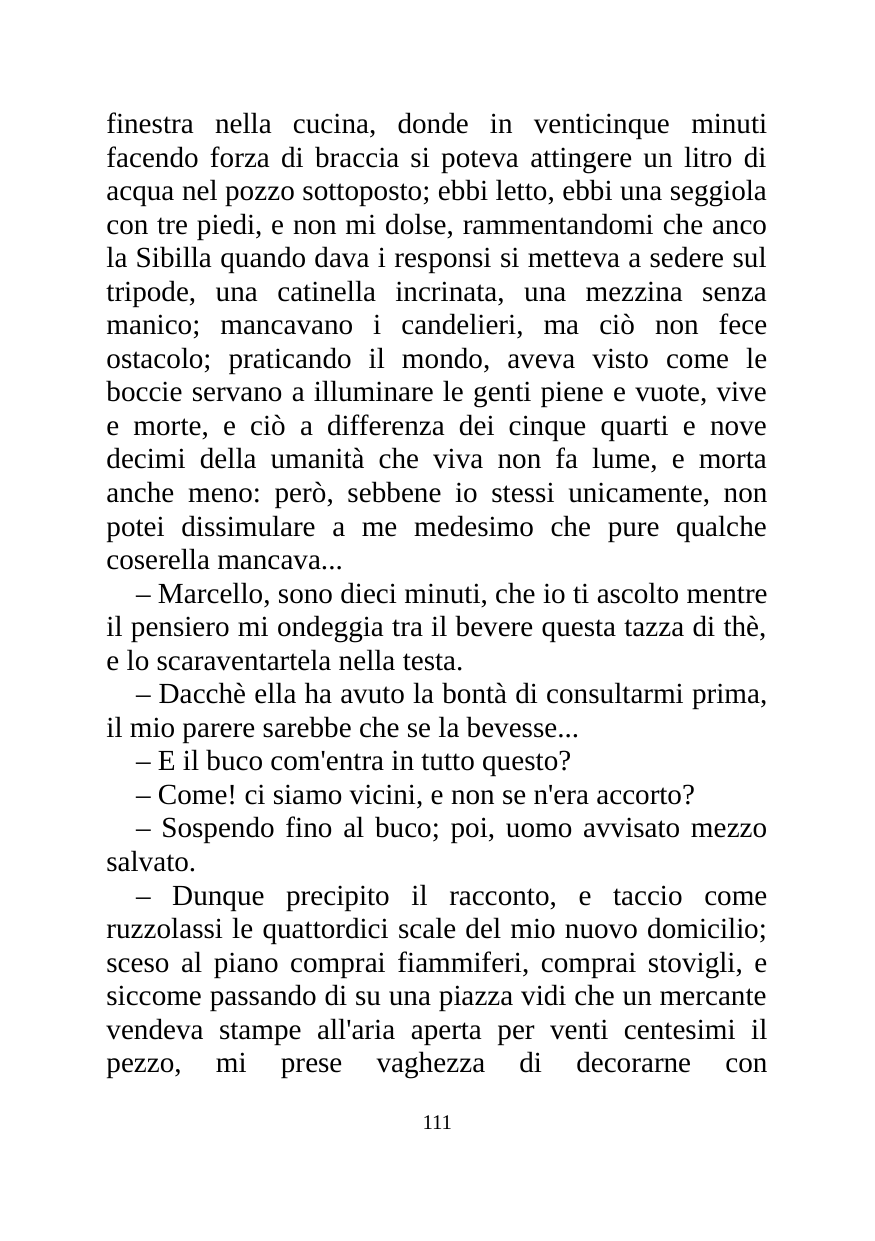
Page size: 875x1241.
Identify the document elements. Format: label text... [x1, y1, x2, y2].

text – E il buco com'entra in tutto questo? [106, 743, 768, 777]
text – Come! ci siamo vicini, e non se n'era accorto? [106, 777, 768, 811]
text – Dunque precipito il racconto, e taccio come ruzzolassi le quattordici scale del mio nuovo domicilio; sceso al piano comprai fiammiferi, comprai stovigli, e siccome passando di su una piazza vidi che un mercante vendeva stampe all'aria aperta per venti centesimi il pezzo, mi prese vaghezza di decorarne con [106, 878, 768, 1079]
text – Marcello, sono dieci minuti, che io ti ascolto mentre il pensiero mi ondeggia tra il bevere questa tazza di thè, e lo scaraventartela nella testa. [106, 576, 768, 676]
text finestra nella cucina, donde in venticinque minuti facendo forza di braccia si poteva attingere un litro di acqua nel pozzo sottoposto; ebbi letto, ebbi una seggiola con tre piedi, e non mi dolse, rammentandomi che anco la Sibilla quando dava i responsi si metteva a sedere sul tripode, una catinella incrinata, una mezzina senza manico; mancavano i candelieri, ma ciò non fece ostacolo; praticando il mondo, aveva visto come le boccie servano a illuminare le genti piene e vuote, vive e morte, e ciò a differenza dei cinque quarti e nove decimi della umanità che viva non fa lume, e morta anche meno: però, sebbene io stessi unicamente, non potei dissimulare a me medesimo che pure qualche coserella mancava... [106, 106, 768, 576]
text – Dacchè ella ha avuto la bontà di consultarmi prima, il mio parere sarebbe che se la bevesse... [106, 676, 768, 743]
text – Sospendo fino al buco; poi, uomo avvisato mezzo salvato. [106, 811, 768, 878]
